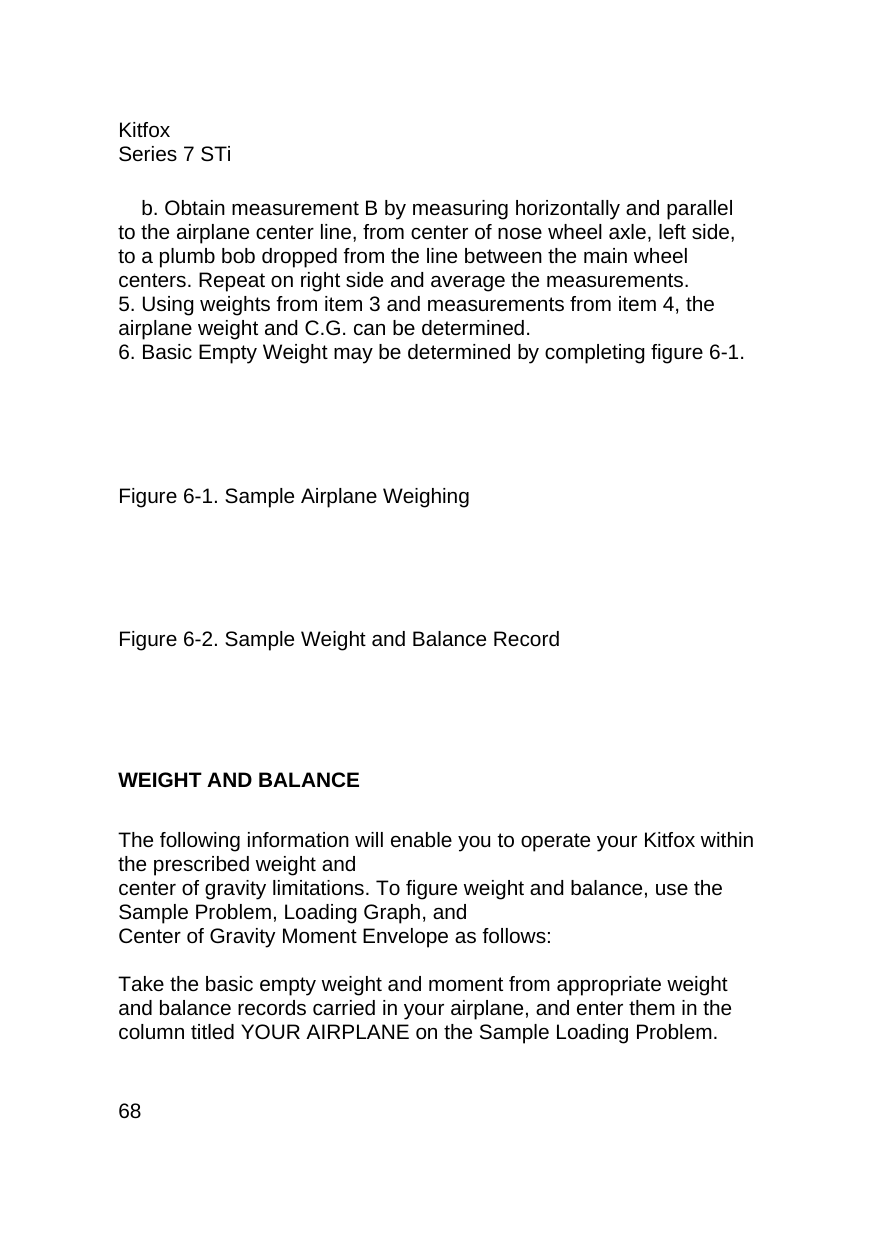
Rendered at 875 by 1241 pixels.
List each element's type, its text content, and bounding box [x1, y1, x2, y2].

text 5. Using weights from item 3 and measurements from item 4, the airplane weight and C.G. can be determined. [118, 292, 756, 340]
text Center of Gravity Moment Envelope as follows: [118, 924, 756, 948]
text 6. Basic Empty Weight may be determined by completing figure 6-1. [118, 340, 756, 364]
text Take the basic empty weight and moment from appropriate weight and balance records carried in your airplane, and enter them in the column titled YOUR AIRPLANE on the Sample Loading Problem. [118, 972, 756, 1044]
text The following information will enable you to operate your Kitfox within the prescribed weight and [118, 828, 756, 876]
text b. Obtain measurement B by measuring horizontally and parallel to the airplane center line, from center of nose wheel axle, left side, to a plumb bob dropped from the line between the main wheel centers. Repeat on right side and average the measurements. [118, 196, 756, 292]
text Figure 6-2. Sample Weight and Balance Record [118, 627, 756, 651]
subtitle WEIGHT AND BALANCE [118, 768, 756, 792]
text Figure 6-1. Sample Airplane Weighing [118, 483, 756, 507]
text center of gravity limitations. To figure weight and balance, use the Sample Problem, Loading Graph, and [118, 876, 756, 924]
